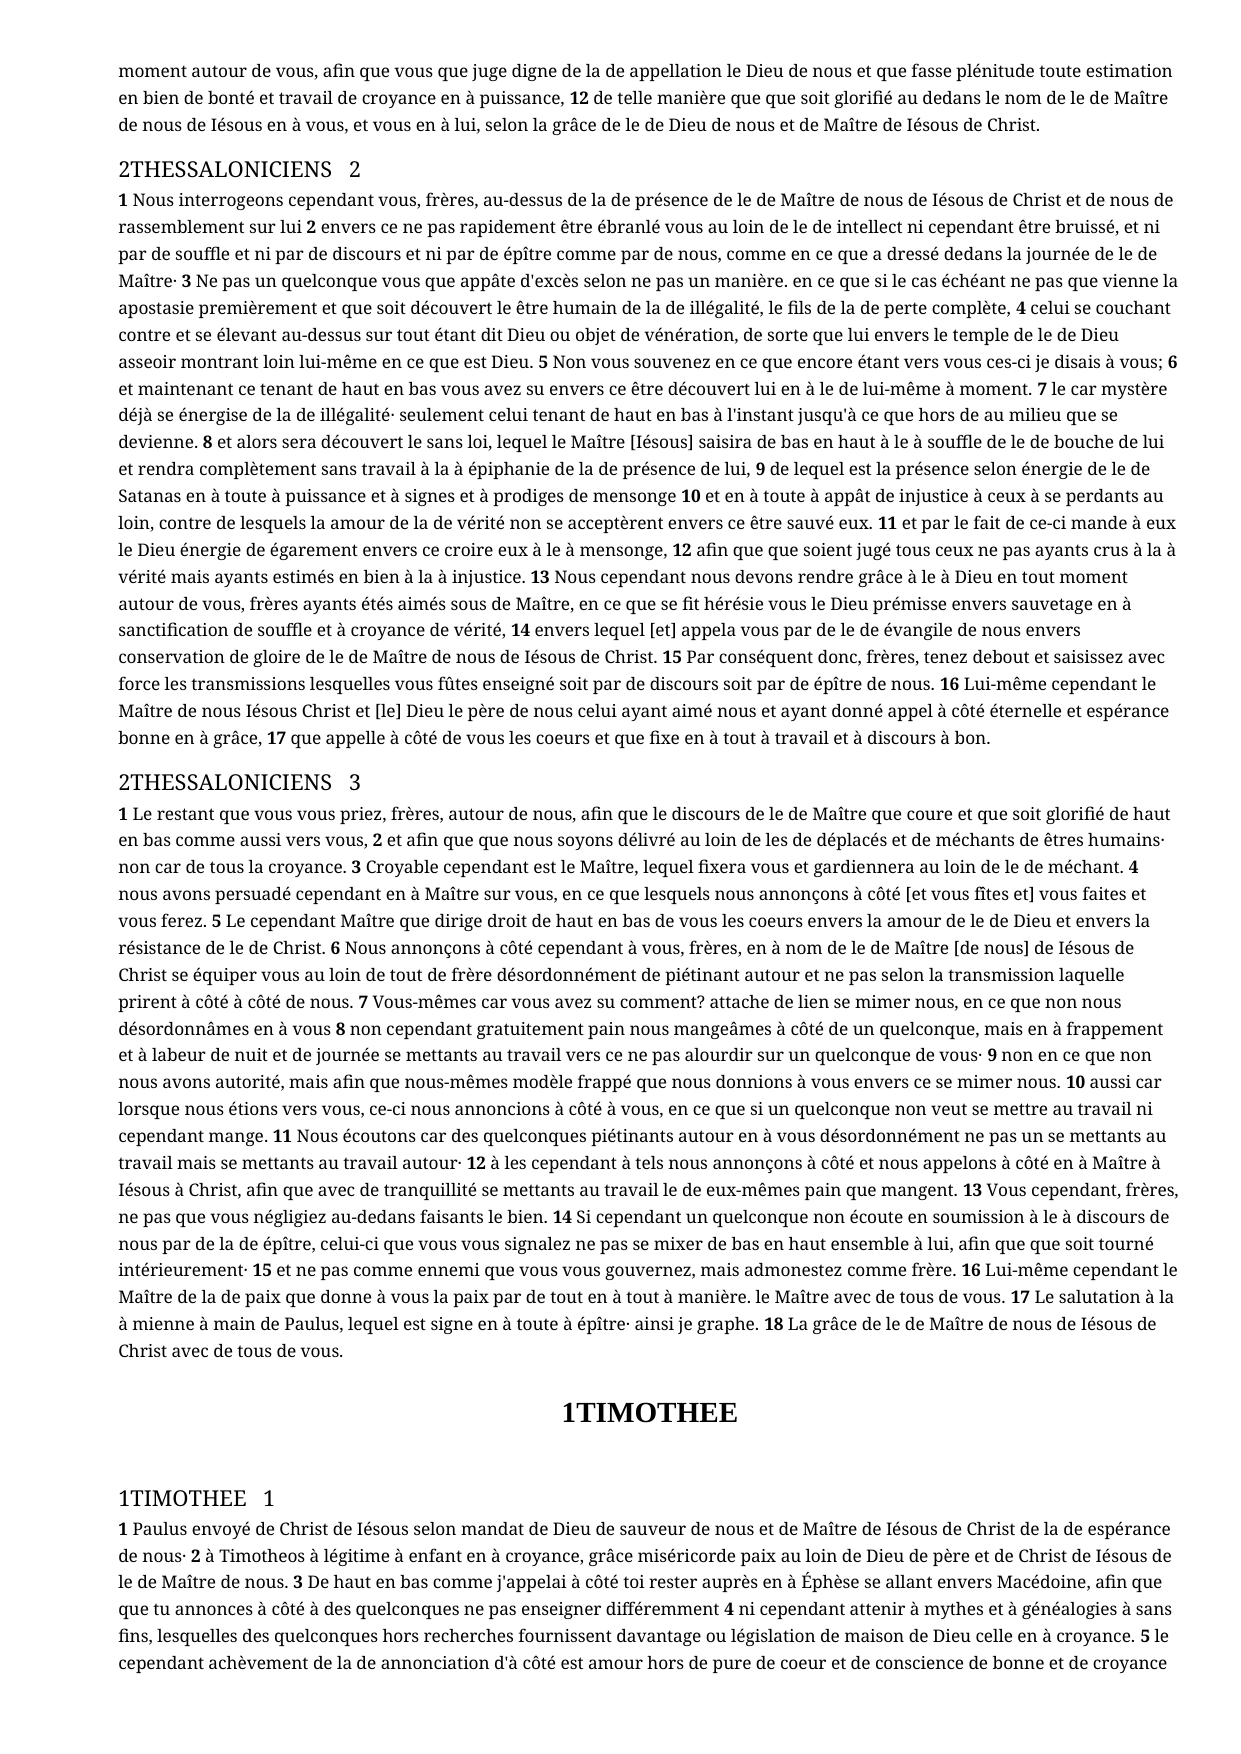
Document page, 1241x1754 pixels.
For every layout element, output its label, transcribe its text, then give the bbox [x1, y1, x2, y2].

text 1 Le restant que vous vous priez, frères, autour de nous, afin que le discours de le de Maître que coure et que soit glorifié de haut en bas comme aussi vers vous, 2 et afin que que nous soyons délivré au loin de les de déplacés et de méchants de êtres humains· non car de tous la croyance. 3 Croyable cependant est le Maître, lequel fixera vous et gardiennera au loin de le de méchant. 4 nous avons persuadé cependant en à Maître sur vous, en ce que lesquels nous annonçons à côté [et vous fîtes et] vous faites et vous ferez. 5 Le cependant Maître que dirige droit de haut en bas de vous les coeurs envers la amour de le de Dieu et envers la résistance de le de Christ. 6 Nous annonçons à côté cependant à vous, frères, en à nom de le de Maître [de nous] de Iésous de Christ se équiper vous au loin de tout de frère désordonnément de piétinant autour et ne pas selon la transmission laquelle prirent à côté à côté de nous. 7 Vous-mêmes car vous avez su comment? attache de lien se mimer nous, en ce que non nous désordonnâmes en à vous 8 non cependant gratuitement pain nous mangeâmes à côté de un quelconque, mais en à frappement et à labeur de nuit et de journée se mettants au travail vers ce ne pas alourdir sur un quelconque de vous· 9 non en ce que non nous avons autorité, mais afin que nous-mêmes modèle frappé que nous donnions à vous envers ce se mimer nous. 10 aussi car lorsque nous étions vers vous, ce-ci nous annoncions à côté à vous, en ce que si un quelconque non veut se mettre au travail ni cependant mange. 11 Nous écoutons car des quelconques piétinants autour en à vous désordonnément ne pas un se mettants au travail mais se mettants au travail autour· 12 à les cependant à tels nous annonçons à côté et nous appelons à côté en à Maître à Iésous à Christ, afin que avec de tranquillité se mettants au travail le de eux-mêmes pain que mangent. 13 Vous cependant, frères, ne pas que vous négligiez au-dedans faisants le bien. 14 Si cependant un quelconque non écoute en soumission à le à discours de nous par de la de épître, celui-ci que vous vous signalez ne pas se mixer de bas en haut ensemble à lui, afin que que soit tourné intérieurement· 15 et ne pas comme ennemi que vous vous gouvernez, mais admonestez comme frère. 16 Lui-même cependant le Maître de la de paix que donne à vous la paix par de tout en à tout à manière. le Maître avec de tous de vous. 17 Le salutation à la à mienne à main de Paulus, lequel est signe en à toute à épître· ainsi je graphe. 18 La grâce de le de Maître de nous de Iésous de Christ avec de tous de vous. [118, 802, 1181, 1362]
text 2THESSALONICIENS 2 [118, 154, 1181, 184]
text 1 Paulus envoyé de Christ de Iésous selon mandat de Dieu de sauveur de nous et de Maître de Iésous de Christ de la de espérance de nous· 2 à Timotheos à légitime à enfant en à croyance, grâce miséricorde paix au loin de Dieu de père et de Christ de Iésous de le de Maître de nous. 3 De haut en bas comme j'appelai à côté toi rester auprès en à Éphèse se allant envers Macédoine, afin que que tu annonces à côté à des quelconques ne pas enseigner différemment 4 ni cependant attenir à mythes et à généalogies à sans fins, lesquelles des quelconques hors recherches fournissent davantage ou législation de maison de Dieu celle en à croyance. 5 le cependant achèvement de la de annonciation d'à côté est amour hors de pure de coeur et de conscience de bonne et de croyance [118, 1517, 1181, 1674]
subtitle 1TIMOTHEE [118, 1395, 1181, 1429]
text 1 Nous interrogeons cependant vous, frères, au-dessus de la de présence de le de Maître de nous de Iésous de Christ et de nous de rassemblement sur lui 2 envers ce ne pas rapidement être ébranlé vous au loin de le de intellect ni cependant être bruissé, et ni par de souffle et ni par de discours et ni par de épître comme par de nous, comme en ce que a dressé dedans la journée de le de Maître· 3 Ne pas un quelconque vous que appâte d'excès selon ne pas un manière. en ce que si le cas échéant ne pas que vienne la apostasie premièrement et que soit découvert le être humain de la de illégalité, le fils de la de perte complète, 4 celui se couchant contre et se élevant au-dessus sur tout étant dit Dieu ou objet de vénération, de sorte que lui envers le temple de le de Dieu asseoir montrant loin lui-même en ce que est Dieu. 5 Non vous souvenez en ce que encore étant vers vous ces-ci je disais à vous; 6 et maintenant ce tenant de haut en bas vous avez su envers ce être découvert lui en à le de lui-même à moment. 7 le car mystère déjà se énergise de la de illégalité· seulement celui tenant de haut en bas à l'instant jusqu'à ce que hors de au milieu que se devienne. 8 et alors sera découvert le sans loi, lequel le Maître [Iésous] saisira de bas en haut à le à souffle de le de bouche de lui et rendra complètement sans travail à la à épiphanie de la de présence de lui, 9 de lequel est la présence selon énergie de le de Satanas en à toute à puissance et à signes et à prodiges de mensonge 10 et en à toute à appât de injustice à ceux à se perdants au loin, contre de lesquels la amour de la de vérité non se acceptèrent envers ce être sauvé eux. 11 et par le fait de ce-ci mande à eux le Dieu énergie de égarement envers ce croire eux à le à mensonge, 12 afin que que soient jugé tous ceux ne pas ayants crus à la à vérité mais ayants estimés en bien à la à injustice. 13 Nous cependant nous devons rendre grâce à le à Dieu en tout moment autour de vous, frères ayants étés aimés sous de Maître, en ce que se fit hérésie vous le Dieu prémisse envers sauvetage en à sanctification de souffle et à croyance de vérité, 14 envers lequel [et] appela vous par de le de évangile de nous envers conservation de gloire de le de Maître de nous de Iésous de Christ. 15 Par conséquent donc, frères, tenez debout et saisissez avec force les transmissions lesquelles vous fûtes enseigné soit par de discours soit par de épître de nous. 16 Lui-même cependant le Maître de nous Iésous Christ et [le] Dieu le père de nous celui ayant aimé nous et ayant donné appel à côté éternelle et espérance bonne en à grâce, 17 que appelle à côté de vous les coeurs et que fixe en à tout à travail et à discours à bon. [118, 188, 1181, 749]
text 1TIMOTHEE 1 [118, 1483, 1181, 1512]
text moment autour de vous, afin que vous que juge digne de la de appellation le Dieu de nous et que fasse plénitude toute estimation en bien de bonté et travail de croyance en à puissance, 12 de telle manière que que soit glorifié au dedans le nom de le de Maître de nous de Iésous en à vous, et vous en à lui, selon la grâce de le de Dieu de nous et de Maître de Iésous de Christ. [118, 59, 1181, 136]
text 2THESSALONICIENS 3 [118, 767, 1181, 797]
